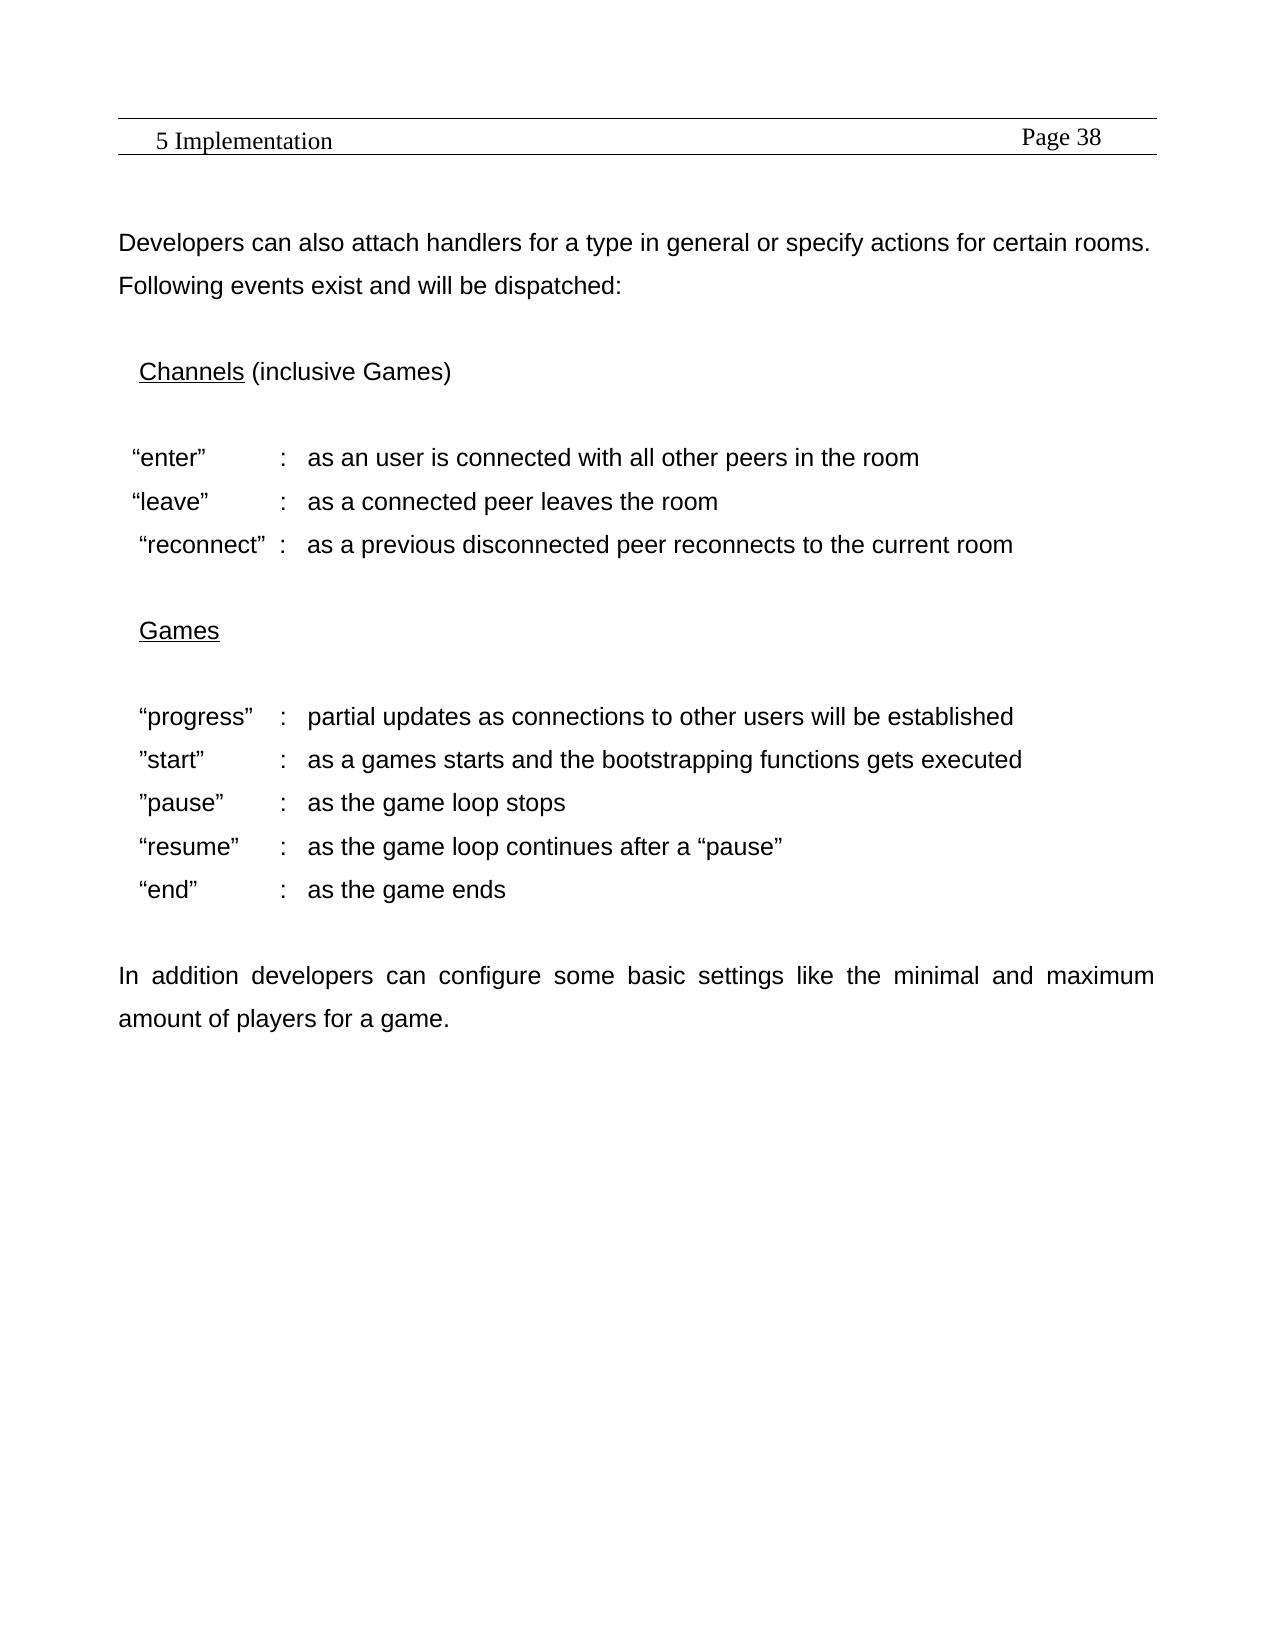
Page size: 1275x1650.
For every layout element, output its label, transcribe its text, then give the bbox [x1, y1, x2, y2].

text Following events exist and will be dispatched: [118, 271, 1157, 299]
text “leave” : as a connected peer leaves the room [118, 486, 1157, 515]
text In addition developers can configure some basic settings like the minimal and maximum amount of players for a game. [118, 961, 1157, 1033]
text “progress” : partial updates as connections to other users will be established [118, 702, 1157, 731]
text “resume” : as the game loop continues after a “pause” [118, 831, 1157, 860]
text “end” : as the game ends [118, 874, 1157, 903]
text ”pause” : as the game loop stops [118, 788, 1157, 817]
text “reconnect” : as a previous disconnected peer reconnects to the current room [118, 529, 1157, 558]
text Games [118, 616, 1157, 644]
text “enter” : as an user is connected with all other peers in the room [118, 443, 1157, 472]
text Developers can also attach handlers for a type in general or specify actions for certain rooms. [118, 228, 1157, 256]
text Channels (inclusive Games) [118, 357, 1157, 386]
text ”start” : as a games starts and the bootstrapping functions gets executed [118, 745, 1157, 774]
